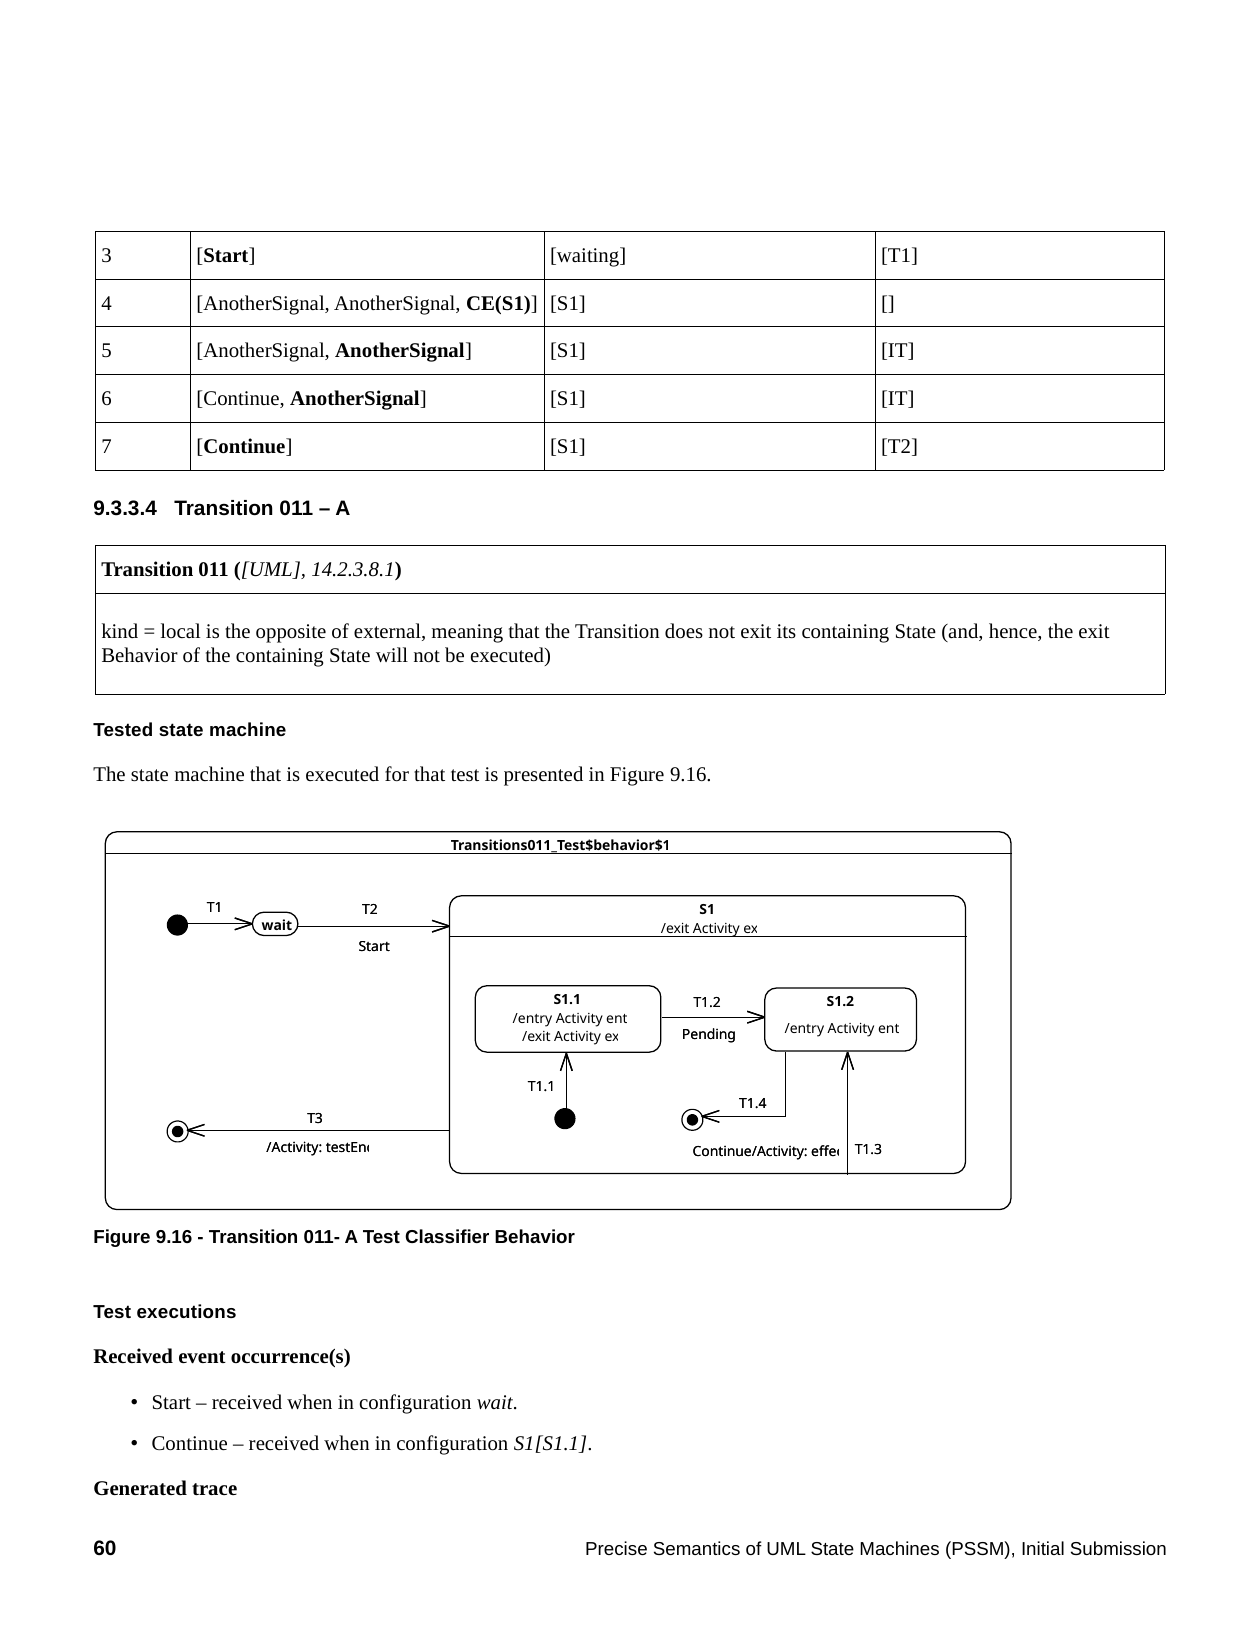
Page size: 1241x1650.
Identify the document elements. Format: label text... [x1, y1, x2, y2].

table_cell 4 [96, 280, 190, 326]
subtitle Test executions [93, 1301, 1164, 1322]
table_cell [Continue, AnotherSignal] [191, 375, 544, 422]
subtitle Transition 011 – A [93, 495, 1164, 520]
table_cell [T2] [876, 423, 1164, 469]
table_cell [IT] [876, 327, 1164, 374]
table_cell [Continue] [191, 423, 544, 469]
table_cell [AnotherSignal, AnotherSignal] [191, 327, 544, 374]
text Generated trace [93, 1476, 1164, 1500]
table_cell kind = local is the opposite of external, meaning that the Transition does not exit its containing State (and, hence, the exit Behavior of the containing State will not be executed) [96, 594, 1165, 694]
table_cell 5 [96, 327, 190, 374]
table_cell 6 [96, 375, 190, 422]
table_cell [] [876, 280, 1164, 326]
table_cell 7 [96, 423, 190, 469]
table_cell [Start] [191, 232, 544, 279]
text Figure 9.16 - Transition 011- A Test Classifier Behavior [93, 819, 1127, 1248]
table_cell [S1] [545, 375, 875, 422]
subtitle Tested state machine [93, 719, 1164, 741]
table_cell 3 [96, 232, 190, 279]
table_cell [T1] [876, 232, 1164, 279]
table_cell [waiting] [545, 232, 875, 279]
text The state machine that is executed for that test is presented in Figure 9.16. [93, 762, 1164, 786]
table_cell [AnotherSignal, AnotherSignal, CE(S1)] [191, 280, 544, 326]
list Start – received when in configuration wait. [131, 1389, 1164, 1414]
table_cell [S1] [545, 280, 875, 326]
table_header Transition 011 ([UML], 14.2.3.8.1) [96, 546, 1165, 592]
list Continue – received when in configuration S1[S1.1]. [131, 1430, 1164, 1455]
table_cell [S1] [545, 423, 875, 469]
text Received event occurrence(s) [93, 1343, 1164, 1368]
table_cell [IT] [876, 375, 1164, 422]
table_cell [S1] [545, 327, 875, 374]
